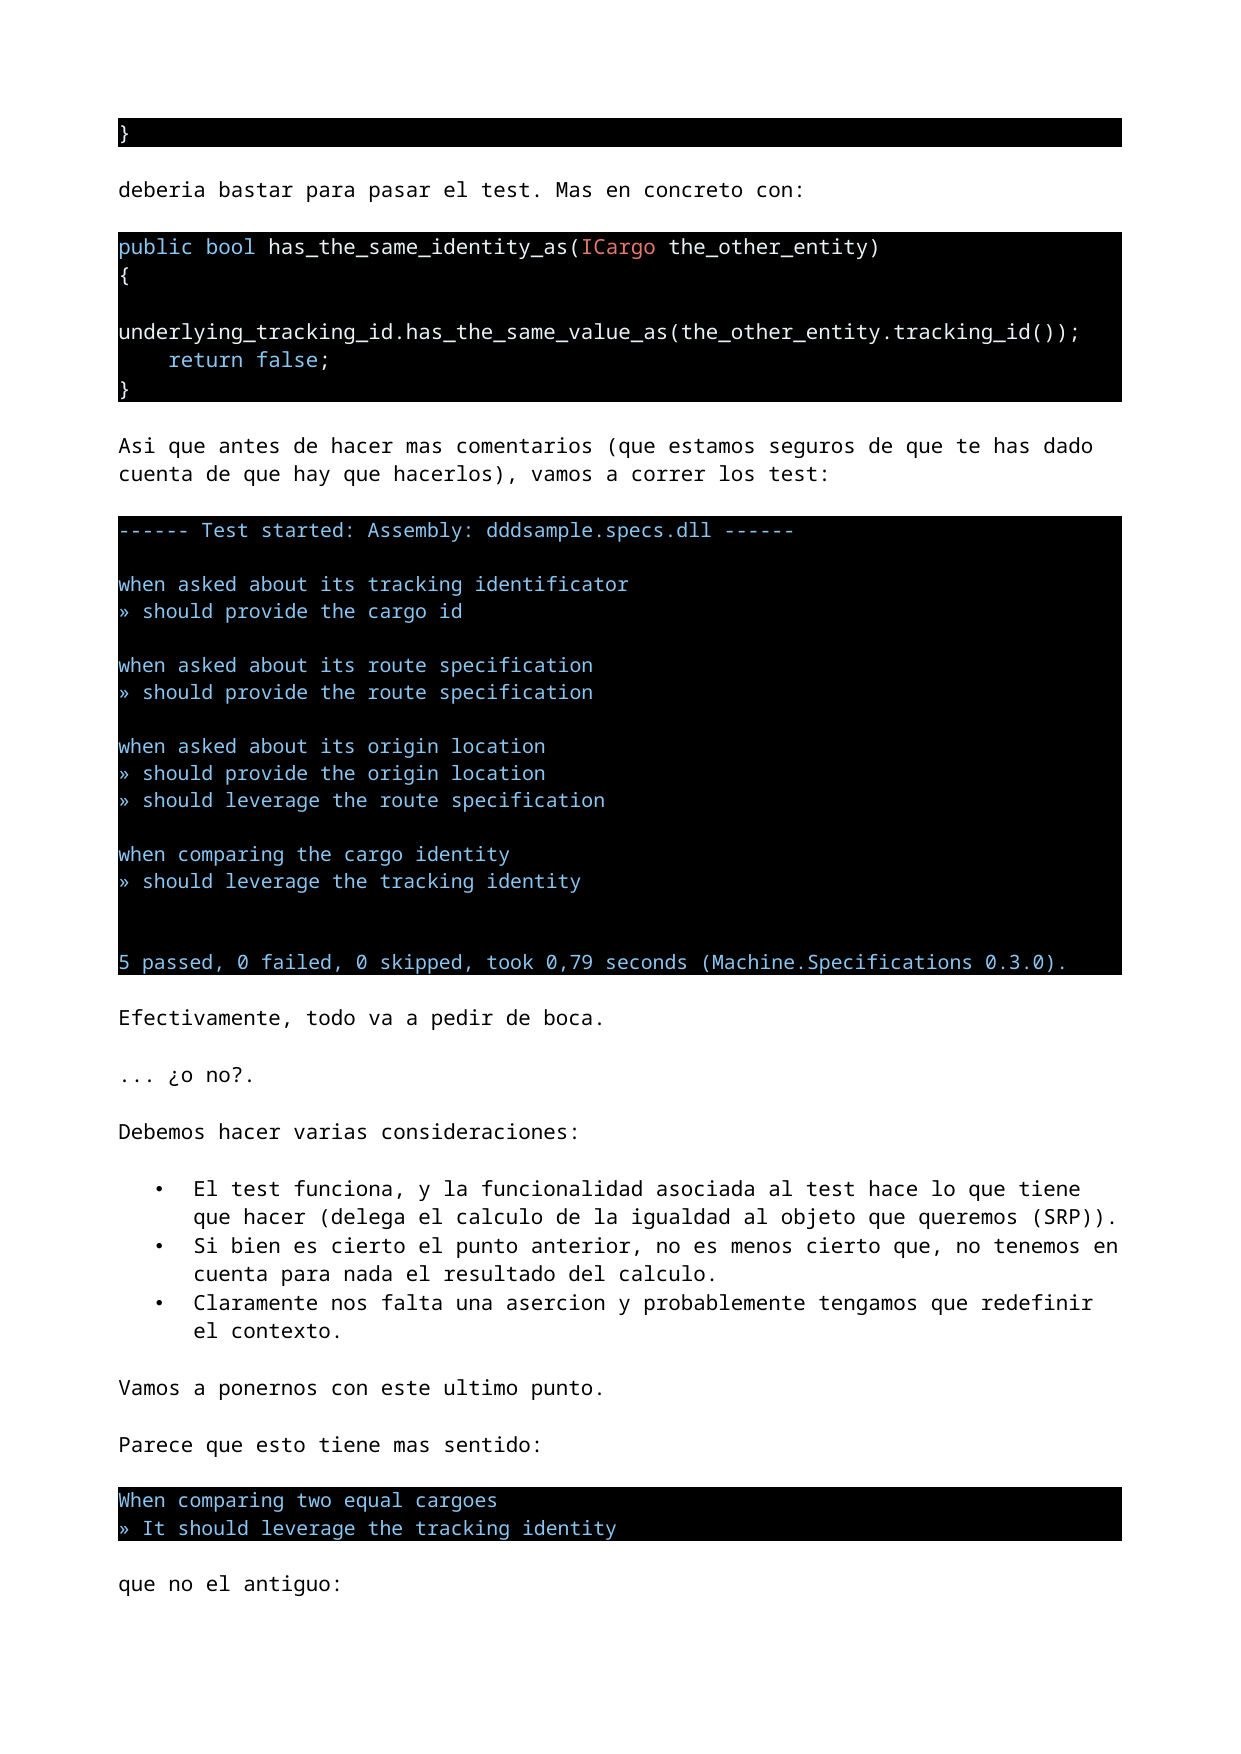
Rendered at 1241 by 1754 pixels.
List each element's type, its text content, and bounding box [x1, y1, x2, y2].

text » should leverage the route specification [118, 786, 1122, 813]
text when asked about its origin location [118, 732, 1122, 759]
text } [118, 118, 1122, 147]
text 5 passed, 0 failed, 0 skipped, took 0,79 seconds (Machine.Specifications 0.3.0). [118, 948, 1122, 975]
text » should provide the route specification [118, 678, 1122, 705]
text » should provide the cargo id [118, 597, 1122, 624]
text deberia bastar para pasar el test. Mas en concreto con: [118, 175, 1122, 203]
text when asked about its route specification [118, 651, 1122, 678]
text when comparing the cargo identity [118, 840, 1122, 867]
text que no el antiguo: [118, 1569, 1122, 1598]
text Efectivamente, todo va a pedir de boca. [118, 1003, 1122, 1032]
text » should provide the origin location [118, 759, 1122, 786]
text Debemos hacer varias consideraciones: [118, 1117, 1122, 1146]
text » It should leverage the tracking identity [118, 1514, 1122, 1541]
text ... ¿o no?. [118, 1060, 1122, 1089]
list Si bien es cierto el punto anterior, no es menos cierto que, no tenemos en cuenta para nada el resultado del calculo. [156, 1231, 1122, 1288]
text When comparing two equal cargoes [118, 1487, 1122, 1514]
text { [118, 260, 1122, 289]
text Asi que antes de hacer mas comentarios (que estamos seguros de que te has dado cuenta de que hay que hacerlos), vamos a correr los test: [118, 431, 1122, 488]
list El test funciona, y la funcionalidad asociada al test hace lo que tiene que hacer (delega el calculo de la igualdad al objeto que queremos (SRP)). [156, 1174, 1122, 1231]
text » should leverage the tracking identity [118, 867, 1122, 894]
text Parece que esto tiene mas sentido: [118, 1430, 1122, 1458]
text Vamos a ponernos con este ultimo punto. [118, 1373, 1122, 1401]
text underlying_tracking_id.has_the_same_value_as(the_other_entity.tracking_id()); [118, 289, 1122, 346]
text public bool has_the_same_identity_as(ICargo the_other_entity) [118, 232, 1122, 260]
text when asked about its tracking identificator [118, 570, 1122, 597]
list Claramente nos falta una asercion y probablemente tengamos que redefinir el contexto. [156, 1288, 1122, 1344]
text return false; [118, 346, 1122, 374]
text ------ Test started: Assembly: dddsample.specs.dll ------ [118, 516, 1122, 543]
text } [118, 374, 1122, 402]
